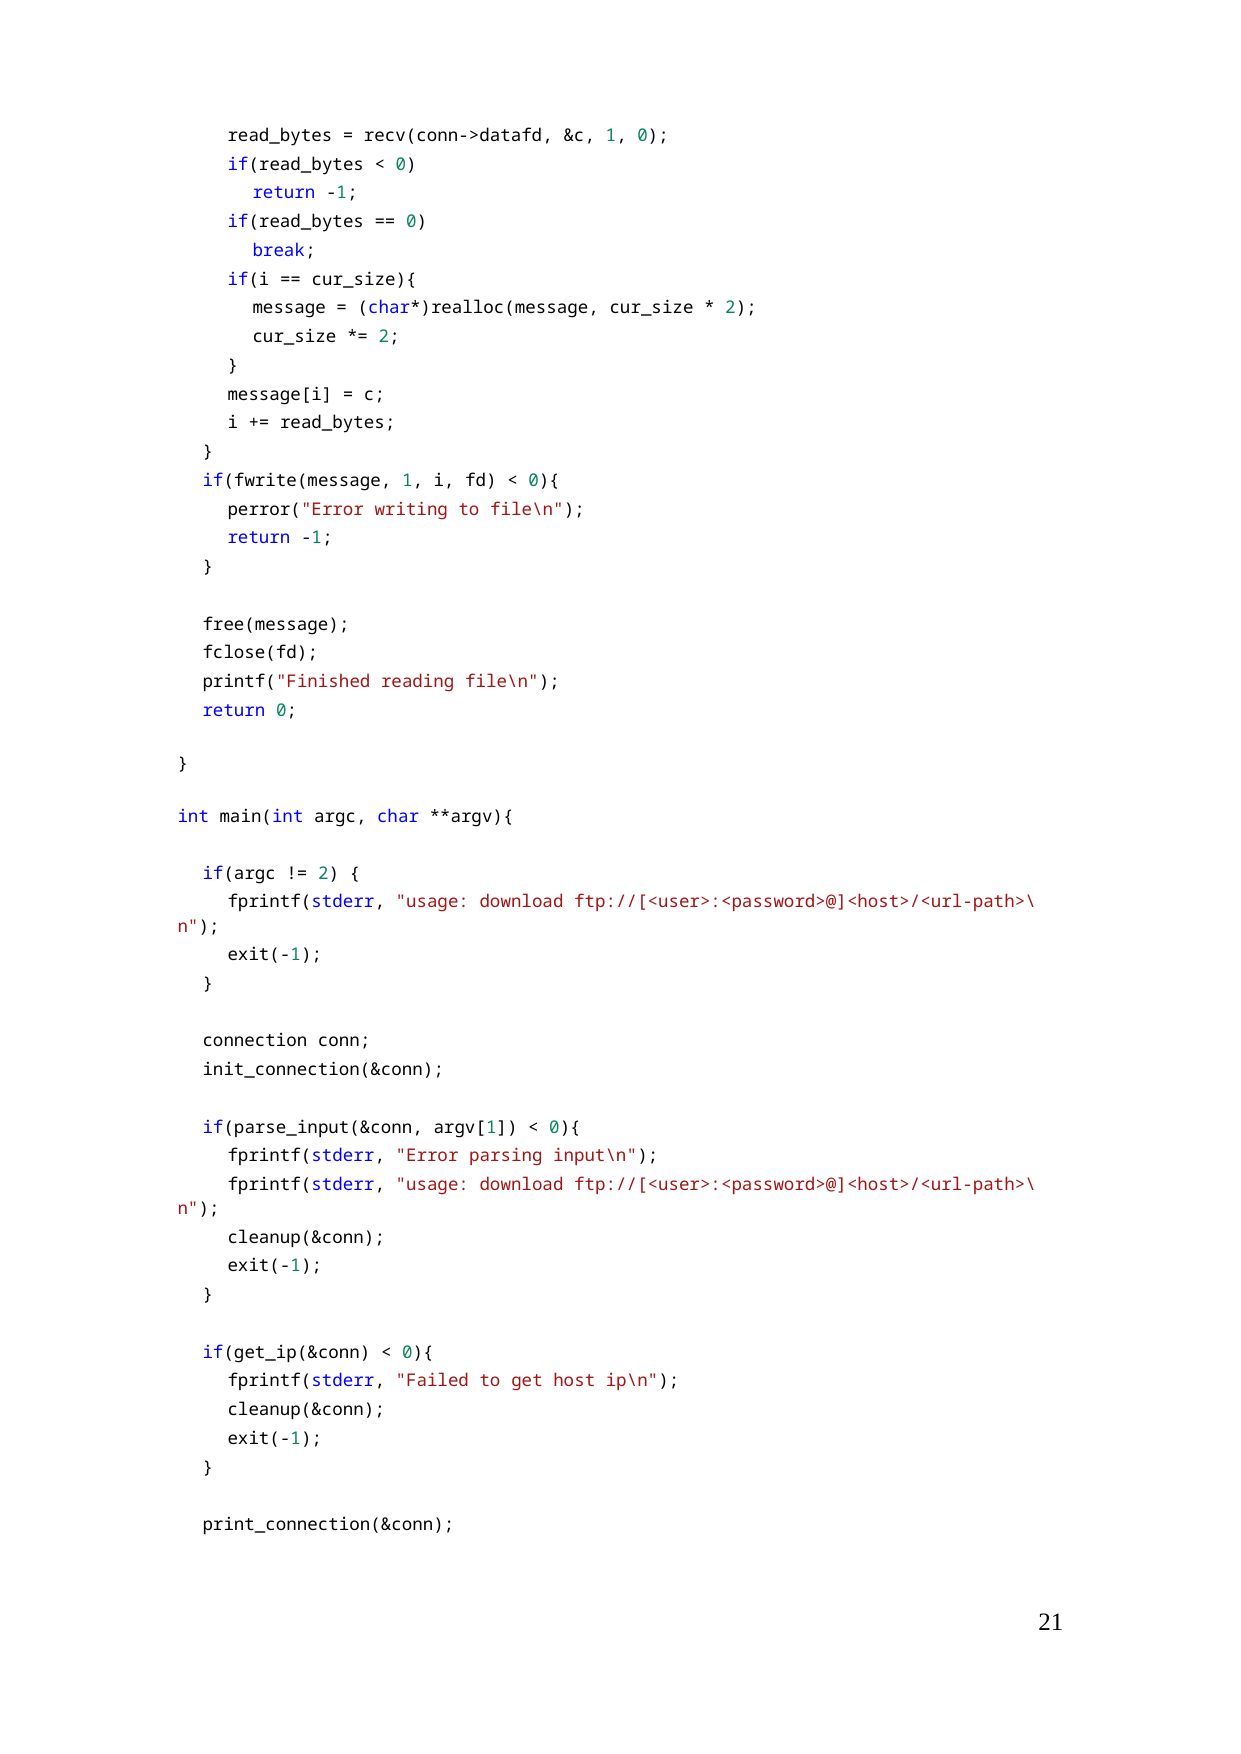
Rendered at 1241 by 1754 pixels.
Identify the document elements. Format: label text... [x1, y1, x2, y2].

text cleanup(&conn); [177, 1220, 1063, 1248]
text fprintf(stderr, "usage: download ftp://[<user>:<password>@]<host>/<url-path>\n"); [177, 884, 1063, 937]
text if(argc != 2) { [177, 856, 1063, 884]
text fprintf(stderr, "usage: download ftp://[<user>:<password>@]<host>/<url-path>\n"); [177, 1167, 1063, 1220]
text message = (char*)realloc(message, cur_size * 2); [177, 291, 1063, 319]
text if(fwrite(message, 1, i, fd) < 0){ [177, 463, 1063, 492]
text return 0; [177, 693, 1063, 722]
text fprintf(stderr, "Error parsing input\n"); [177, 1138, 1063, 1167]
text if(parse_input(&conn, argv[1]) < 0){ [177, 1110, 1063, 1138]
text exit(-1); [177, 937, 1063, 966]
text if(get_ip(&conn) < 0){ [177, 1335, 1063, 1363]
text break; [177, 233, 1063, 262]
text return -1; [177, 176, 1063, 204]
text fclose(fd); [177, 636, 1063, 664]
text if(read_bytes == 0) [177, 204, 1063, 233]
text i += read_bytes; [177, 406, 1063, 434]
text } [177, 1277, 1063, 1306]
text exit(-1); [177, 1248, 1063, 1277]
text perror("Error writing to file\n"); [177, 492, 1063, 521]
text } [177, 751, 1063, 774]
text printf("Finished reading file\n"); [177, 664, 1063, 693]
text } [177, 966, 1063, 995]
text cleanup(&conn); [177, 1392, 1063, 1421]
text cur_size *= 2; [177, 319, 1063, 348]
text } [177, 348, 1063, 377]
text } [177, 549, 1063, 578]
text if(read_bytes < 0) [177, 147, 1063, 176]
text } [177, 1450, 1063, 1478]
text if(i == cur_size){ [177, 262, 1063, 291]
text return -1; [177, 521, 1063, 549]
text free(message); [177, 607, 1063, 636]
text print_connection(&conn); [177, 1507, 1063, 1536]
text connection conn; [177, 1023, 1063, 1052]
text int main(int argc, char **argv){ [177, 803, 1063, 827]
text fprintf(stderr, "Failed to get host ip\n"); [177, 1363, 1063, 1392]
text init_connection(&conn); [177, 1052, 1063, 1081]
text message[i] = c; [177, 377, 1063, 406]
text exit(-1); [177, 1421, 1063, 1450]
text } [177, 434, 1063, 463]
text read_bytes = recv(conn->datafd, &c, 1, 0); [177, 118, 1063, 147]
